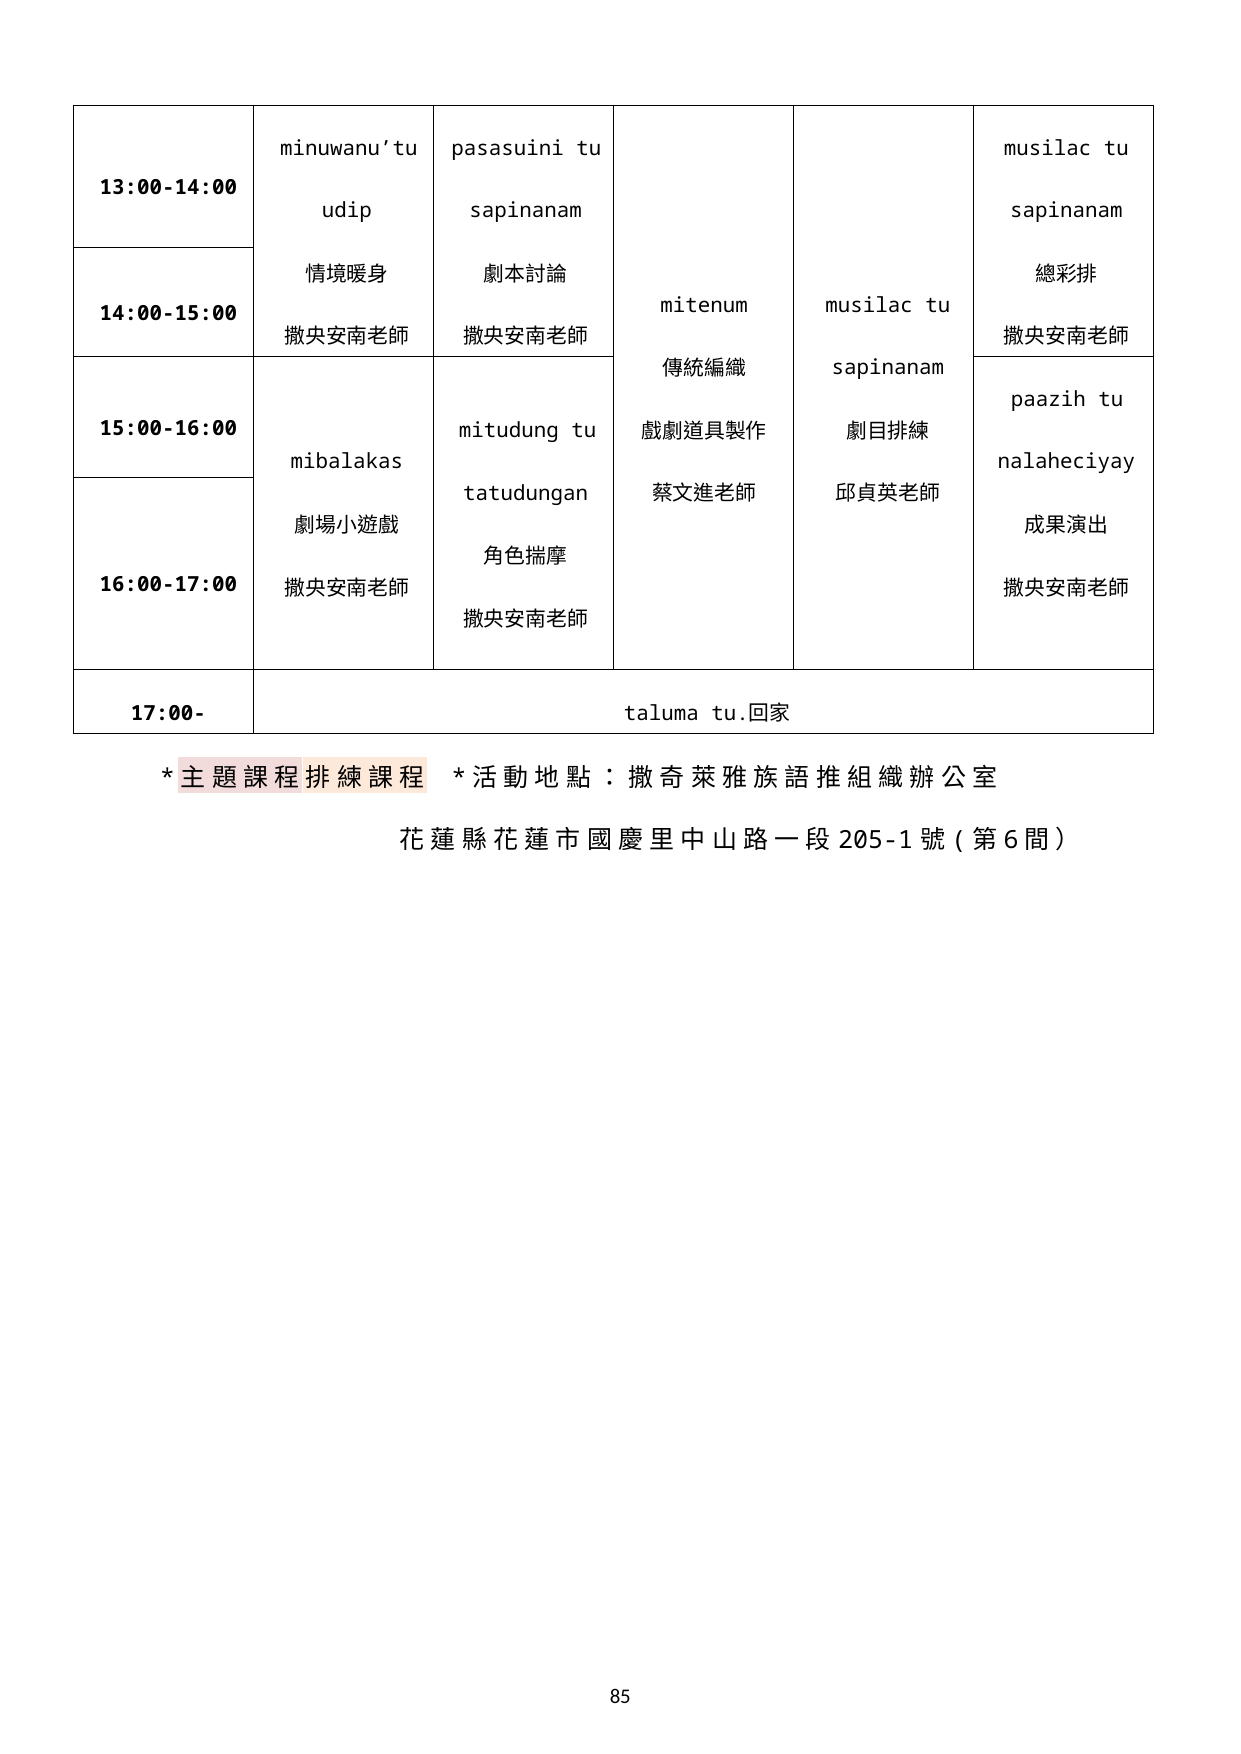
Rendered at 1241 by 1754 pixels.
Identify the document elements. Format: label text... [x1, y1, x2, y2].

text 花蓮縣花蓮市國慶里中山路一段205-1號(第6間） [155, 796, 1167, 859]
table_cell taluma tu.回家 [254, 670, 1153, 733]
table_cell 15:00-16:00 [74, 357, 253, 477]
table_cell 17:00- [74, 670, 253, 733]
table_cell 13:00-14:00 [74, 106, 253, 247]
table_cell 14:00-15:00 [74, 248, 253, 356]
table_cell paazih tu nalaheciyay 成果演出 撒央安南老師 [974, 357, 1153, 669]
text *主題課程排練課程 *活動地點：撒奇萊雅族語推組織辦公室 [155, 734, 1167, 796]
table_cell minuwanu’tu udip 情境暖身 撒央安南老師 [254, 106, 433, 356]
table_cell mibalakas 劇場小遊戲 撒央安南老師 [254, 357, 433, 669]
table_cell pasasuini tu sapinanam 劇本討論 撒央安南老師 [434, 106, 613, 356]
table_cell mitudung tu tatudungan 角色揣摩 撒央安南老師 [434, 357, 613, 669]
table_cell mitenum 傳統編織 戲劇道具製作 蔡文進老師 [614, 106, 793, 669]
table_cell musilac tu sapinanam 劇目排練 邱貞英老師 [794, 106, 973, 669]
table_cell musilac tu sapinanam 總彩排 撒央安南老師 [974, 106, 1153, 356]
table_cell 16:00-17:00 [74, 478, 253, 669]
